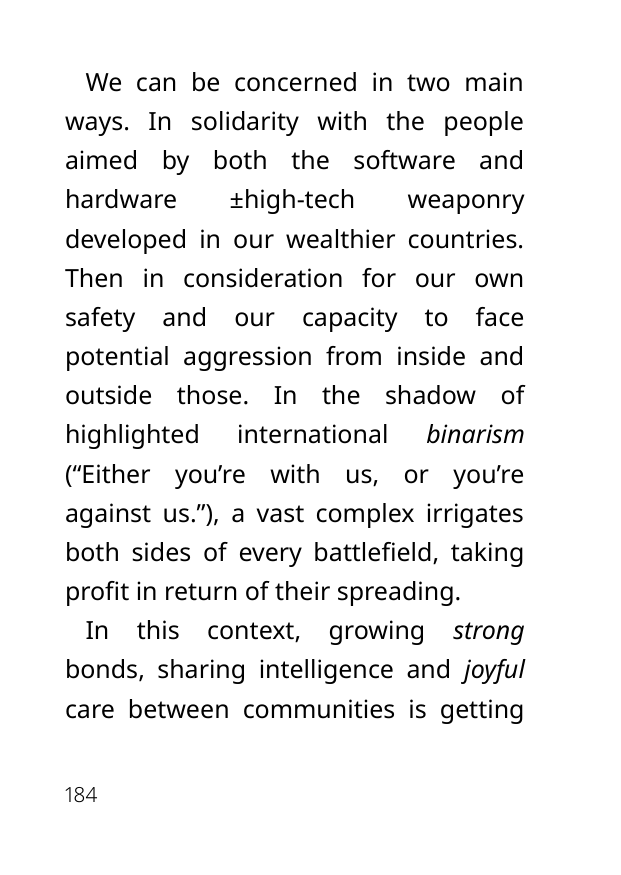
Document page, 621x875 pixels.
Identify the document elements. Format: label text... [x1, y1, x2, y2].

text We can be concerned in two main ways. In solidarity with the people aimed by both the software and hardware ±high-tech weaponry developed in our wealthier countries. Then in consideration for our own safety and our capacity to face potential aggression from inside and outside those. In the shadow of highlighted international binarism (“Either you’re with us, or you’re against us.”), a vast complex irrigates both sides of every battlefield, taking profit in return of their spreading. [65, 65, 524, 608]
text In this context, growing strong bonds, sharing intelligence and joyful care between communities is getting [65, 613, 524, 725]
